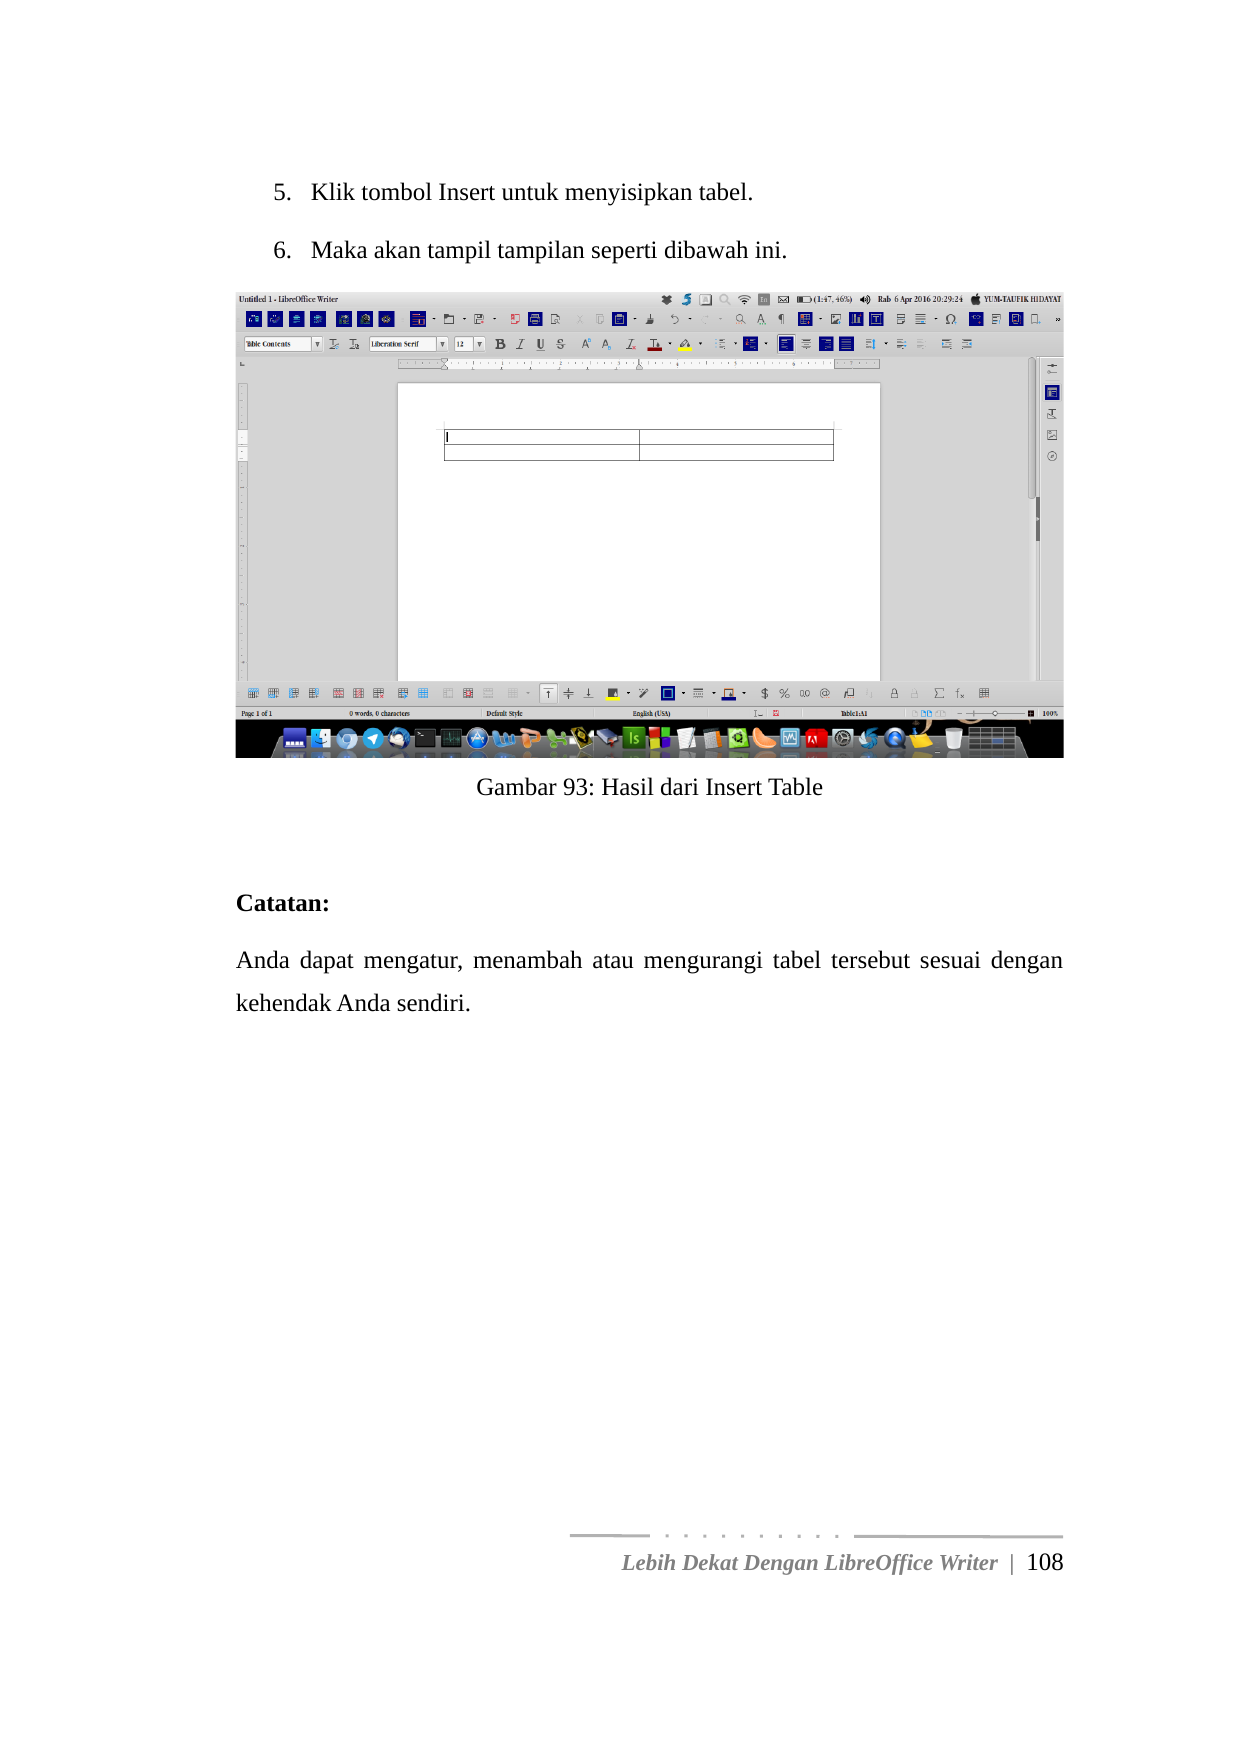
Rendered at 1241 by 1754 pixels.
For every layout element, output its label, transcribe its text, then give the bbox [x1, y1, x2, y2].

text Catatan: [236, 888, 1063, 916]
text Anda dapat mengatur, menambah atau mengurangi tabel tersebut sesuai dengan kehendak Anda sendiri. [236, 945, 1063, 1017]
picture [235, 292, 1064, 758]
list Maka akan tampil tampilan seperti dibawah ini. [273, 235, 1063, 263]
list Klik tombol Insert untuk menyisipkan tabel. [273, 177, 1063, 206]
text Gambar 93: Hasil dari Insert Table [236, 758, 1063, 801]
